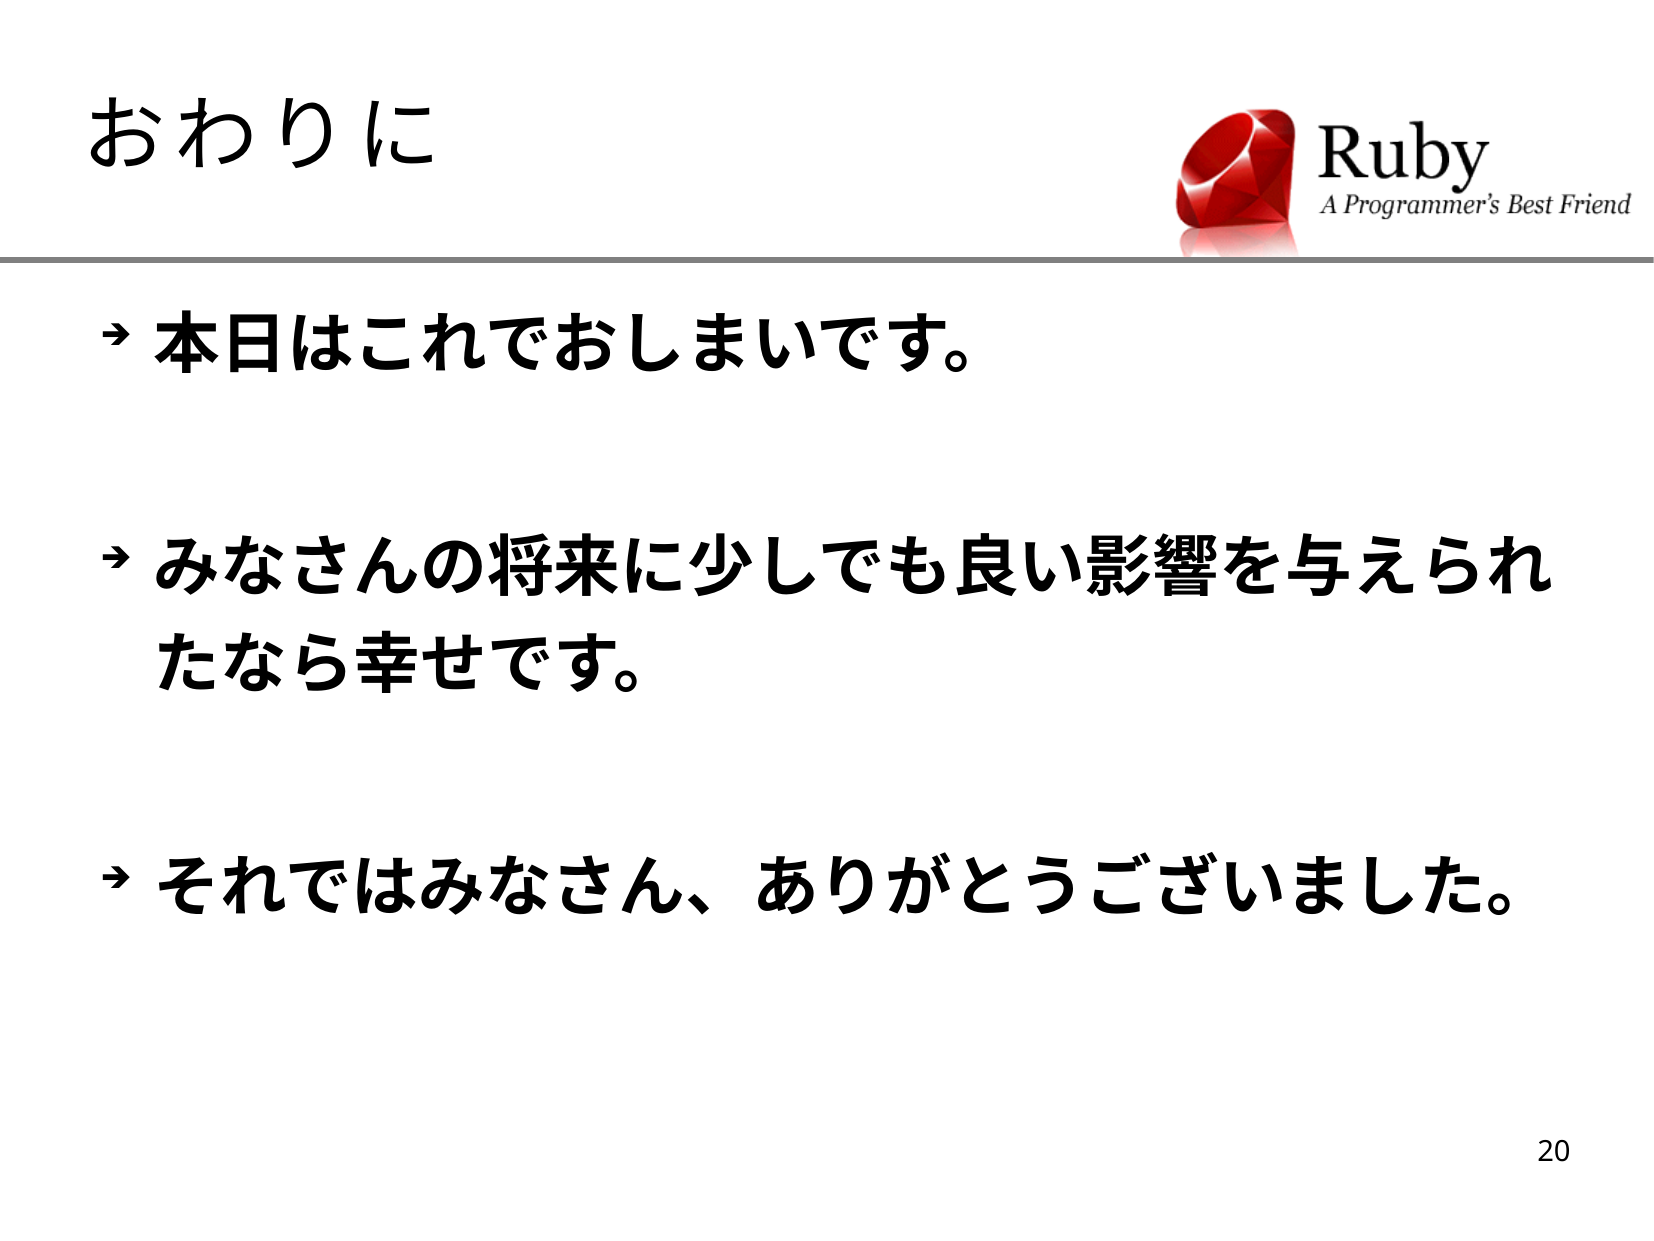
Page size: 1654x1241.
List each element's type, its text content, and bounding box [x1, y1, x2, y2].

picture [1160, 82, 1654, 257]
title おわりに [82, 49, 1152, 207]
list 本日はこれでおしまいです。 みなさんの将来に少しでも良い影響を与えられたなら幸せです。 それではみなさん、ありがとうございました。 [82, 290, 1571, 1094]
